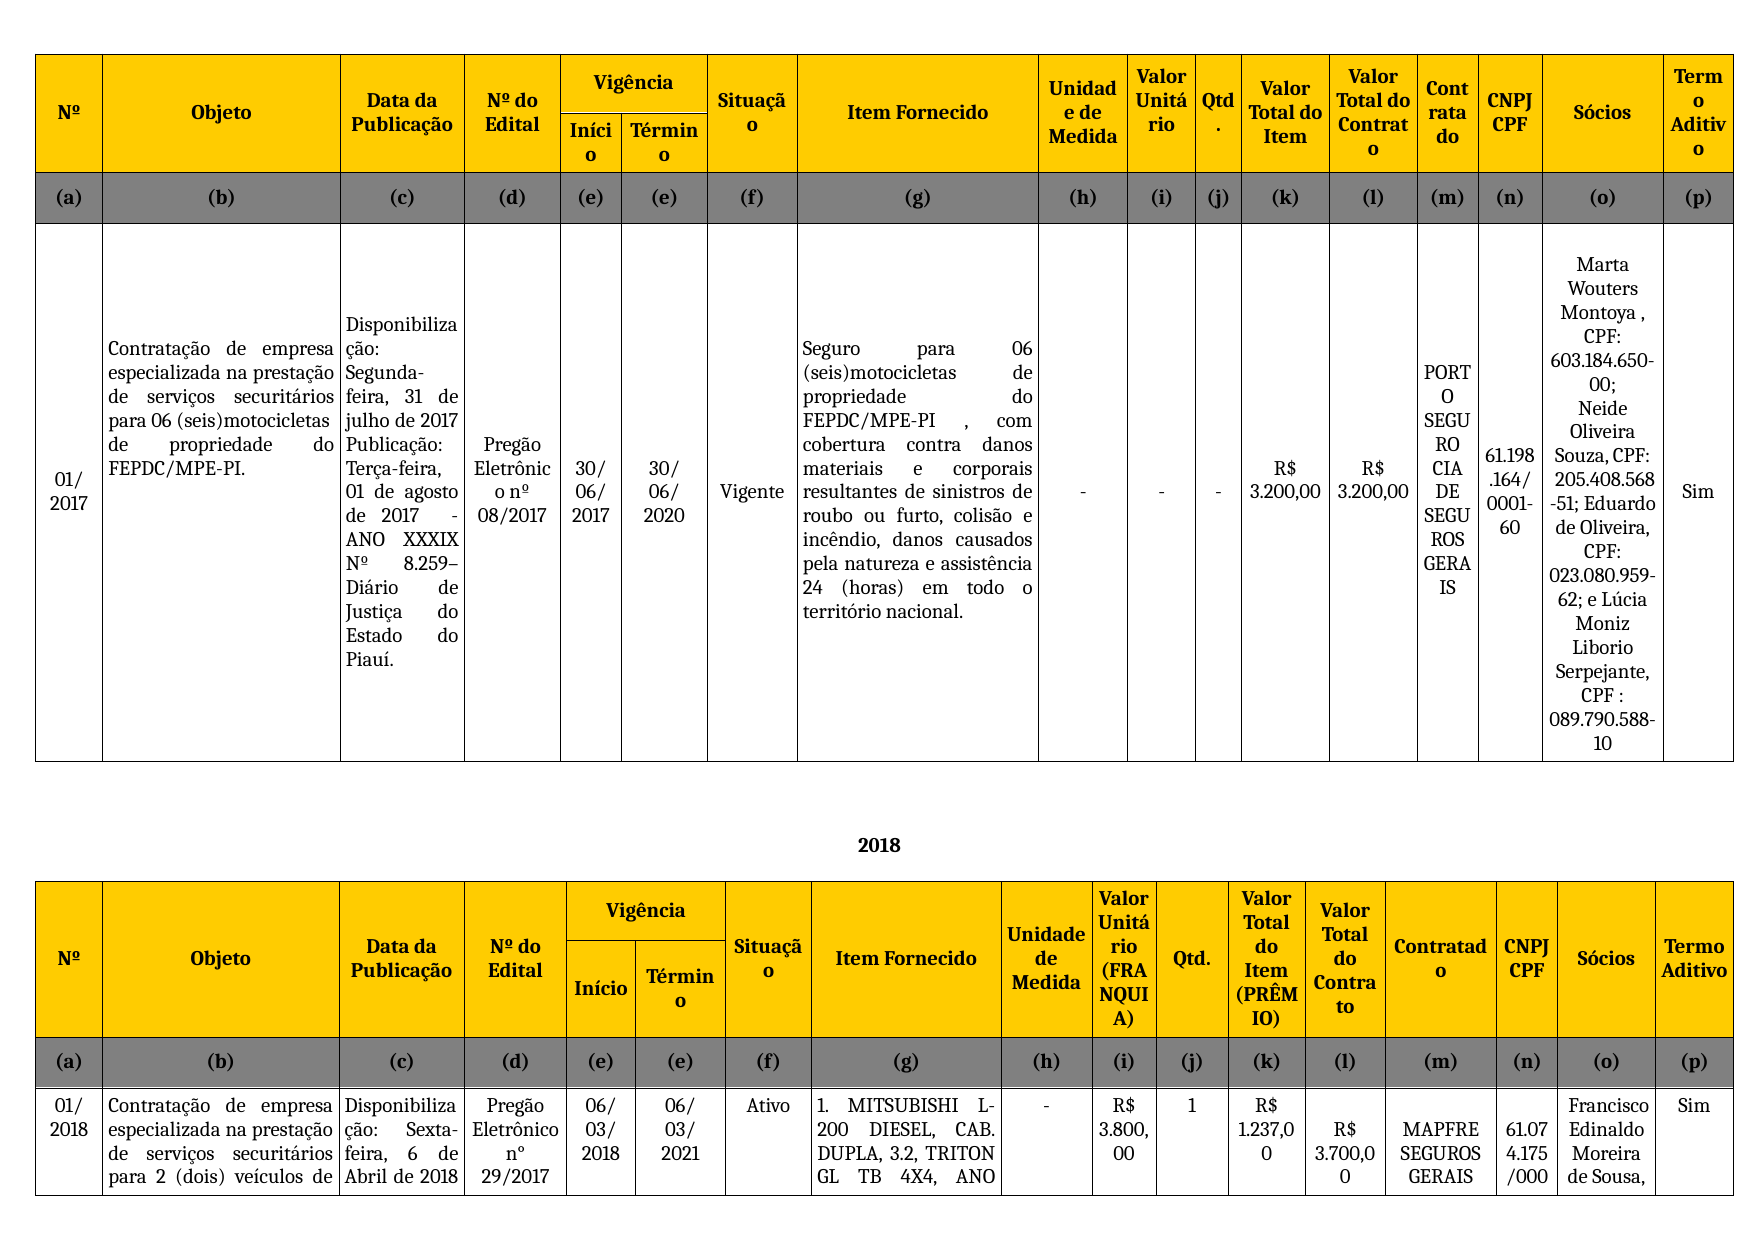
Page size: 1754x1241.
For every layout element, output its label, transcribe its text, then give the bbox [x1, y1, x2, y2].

table_cell (d) [465, 173, 560, 223]
table_header Item Fornecido [812, 882, 1001, 1037]
table_cell (e) [567, 1038, 635, 1087]
table_cell (j) [1196, 173, 1241, 223]
table_header Nº [36, 882, 102, 1037]
table_cell Vigente [708, 224, 797, 761]
table_cell (n) [1497, 1038, 1557, 1087]
table_cell (e) [636, 1038, 725, 1087]
table_cell - [1128, 224, 1195, 761]
table_header Contratado [1386, 882, 1496, 1037]
table_header Situação [726, 882, 811, 1037]
table_cell Marta Wouters Montoya , CPF: 603.184.650-00; Neide Oliveira Souza, CPF: 205.408.568-51; Eduardo de Oliveira, CPF: 023.080.959-62; e Lúcia Moniz Liborio Serpejante, CPF : 089.790.588-10 [1543, 224, 1663, 761]
table_cell PORTO SEGURO CIA DE SEGUROS GERAIS [1418, 224, 1478, 761]
table_cell Contratação de empresa especializada na prestação de serviços securitários para 06 (seis)motocicletas de propriedade do FEPDC/MPE-PI. [103, 224, 340, 761]
table_cell (b) [103, 173, 340, 223]
table_cell R$ 3.200,00 [1330, 224, 1417, 761]
table_header Qtd. [1196, 55, 1241, 172]
table_cell Francisco Edinaldo Moreira de Sousa, [1558, 1089, 1655, 1195]
table_header Contratado [1418, 55, 1478, 172]
table_cell (o) [1543, 173, 1663, 223]
table_cell (k) [1229, 1038, 1305, 1087]
table_cell (c) [341, 173, 464, 223]
table_cell Início [567, 941, 635, 1037]
table_cell 61.198.164/0001-60 [1479, 224, 1542, 761]
table_header Valor Unitário (FRANQUIA) [1093, 882, 1156, 1037]
table_cell Disponibilização: Sexta-feira, 6 de Abril de 2018 [340, 1089, 464, 1195]
table_cell (p) [1664, 173, 1733, 223]
table_cell (d) [465, 1038, 566, 1087]
table_cell (p) [1656, 1038, 1733, 1087]
table_cell Seguro para 06 (seis)motocicletas de propriedade do FEPDC/MPE-PI , com cobertura contra danos materiais e corporais resultantes de sinistros de roubo ou furto, colisão e incêndio, danos causados pela natureza e assistência 24 (horas) em todo o território nacional. [798, 224, 1038, 761]
table_header Qtd. [1157, 882, 1228, 1037]
table_cell Início [561, 114, 621, 172]
table_header CNPJ CPF [1479, 55, 1542, 172]
table_cell Ativo [726, 1089, 811, 1195]
table_cell (g) [812, 1038, 1001, 1087]
table_cell Sim [1656, 1089, 1733, 1195]
table_header Situação [708, 55, 797, 172]
table_cell (m) [1386, 1038, 1496, 1087]
table_cell 30/ 06/ 2020 [622, 224, 707, 761]
table_cell 06/ 03/ 2021 [636, 1089, 725, 1195]
table_header Nº do Edital [465, 882, 566, 1037]
table_cell R$ 3.800,00 [1093, 1089, 1156, 1195]
table_cell 06/ 03/ 2018 [567, 1089, 635, 1195]
table_header Valor Total do Contrato [1306, 882, 1385, 1037]
table_cell R$ 3.200,00 [1242, 224, 1329, 761]
table_cell R$ 1.237,00 [1229, 1089, 1305, 1195]
table_header Unidade de Medida [1002, 882, 1092, 1037]
table_header Data da Publicação [340, 882, 464, 1037]
text 2018 [29, 833, 1729, 857]
table_header Data da Publicação [341, 55, 464, 172]
table_cell (f) [726, 1038, 811, 1087]
table_header CNPJ CPF [1497, 882, 1557, 1037]
table_cell (g) [798, 173, 1038, 223]
table_cell (e) [622, 173, 707, 223]
table_header Sócios [1558, 882, 1655, 1037]
table_cell (i) [1128, 173, 1195, 223]
table_cell - [1002, 1089, 1092, 1195]
table_cell 30/ 06/ 2017 [561, 224, 621, 761]
table_header Valor Total do Contrato [1330, 55, 1417, 172]
table_cell (f) [708, 173, 797, 223]
table_cell (l) [1306, 1038, 1385, 1087]
table_cell (b) [103, 1038, 339, 1087]
table_header Objeto [103, 55, 340, 172]
table_header Termo Aditivo [1656, 882, 1733, 1037]
table_header Unidade de Medida [1039, 55, 1127, 172]
table_header Item Fornecido [798, 55, 1038, 172]
table_header Nº [36, 55, 102, 172]
table_cell 1. MITSUBISHI L-200 DIESEL, CAB. DUPLA, 3.2, TRITON GL TB 4X4, ANO [812, 1089, 1001, 1195]
table_cell (e) [561, 173, 621, 223]
table_cell Disponibilização: Segunda-feira, 31 de julho de 2017 Publicação: Terça-feira, 01 de agosto de 2017 - ANO XXXIX Nº 8.259– Diário de Justiça do Estado do Piauí. [341, 224, 464, 761]
table_header Valor Total do Item (PRÊMIO) [1229, 882, 1305, 1037]
table_header Vigência [561, 55, 707, 112]
table_header Vigência [567, 882, 725, 940]
table_cell (j) [1157, 1038, 1228, 1087]
table_cell (k) [1242, 173, 1329, 223]
table_cell Pregão Eletrônico nº 08/2017 [465, 224, 560, 761]
table_cell 61.074.175/000 [1497, 1089, 1557, 1195]
table_cell (h) [1002, 1038, 1092, 1087]
table_cell MAPFRE SEGUROS GERAIS [1386, 1089, 1496, 1195]
table_cell Contratação de empresa especializada na prestação de serviços securitários para 2 (dois) veículos de [103, 1089, 339, 1195]
table_header Termo Aditivo [1664, 55, 1733, 172]
table_header Nº do Edital [465, 55, 560, 172]
table_cell Pregão Eletrônico n° 29/2017 [465, 1089, 566, 1195]
table_cell (h) [1039, 173, 1127, 223]
table_header Objeto [103, 882, 339, 1037]
table_cell (m) [1418, 173, 1478, 223]
table_cell Término [636, 941, 725, 1037]
table_cell (o) [1558, 1038, 1655, 1087]
table_header Valor Unitário [1128, 55, 1195, 172]
table_cell 01/ 2018 [36, 1089, 102, 1195]
table_cell (a) [36, 1038, 102, 1087]
table_cell Término [622, 114, 707, 172]
table_header Sócios [1543, 55, 1663, 172]
table_cell - [1039, 224, 1127, 761]
table_cell (l) [1330, 173, 1417, 223]
table_header Valor Total do Item [1242, 55, 1329, 172]
table_cell (i) [1093, 1038, 1156, 1087]
table_cell (a) [36, 173, 102, 223]
table_cell (n) [1479, 173, 1542, 223]
table_cell (c) [340, 1038, 464, 1087]
table_cell 1 [1157, 1089, 1228, 1195]
table_cell - [1196, 224, 1241, 761]
table_cell 01/ 2017 [36, 224, 102, 761]
table_cell Sim [1664, 224, 1733, 761]
table_cell R$ 3.700,00 [1306, 1089, 1385, 1195]
